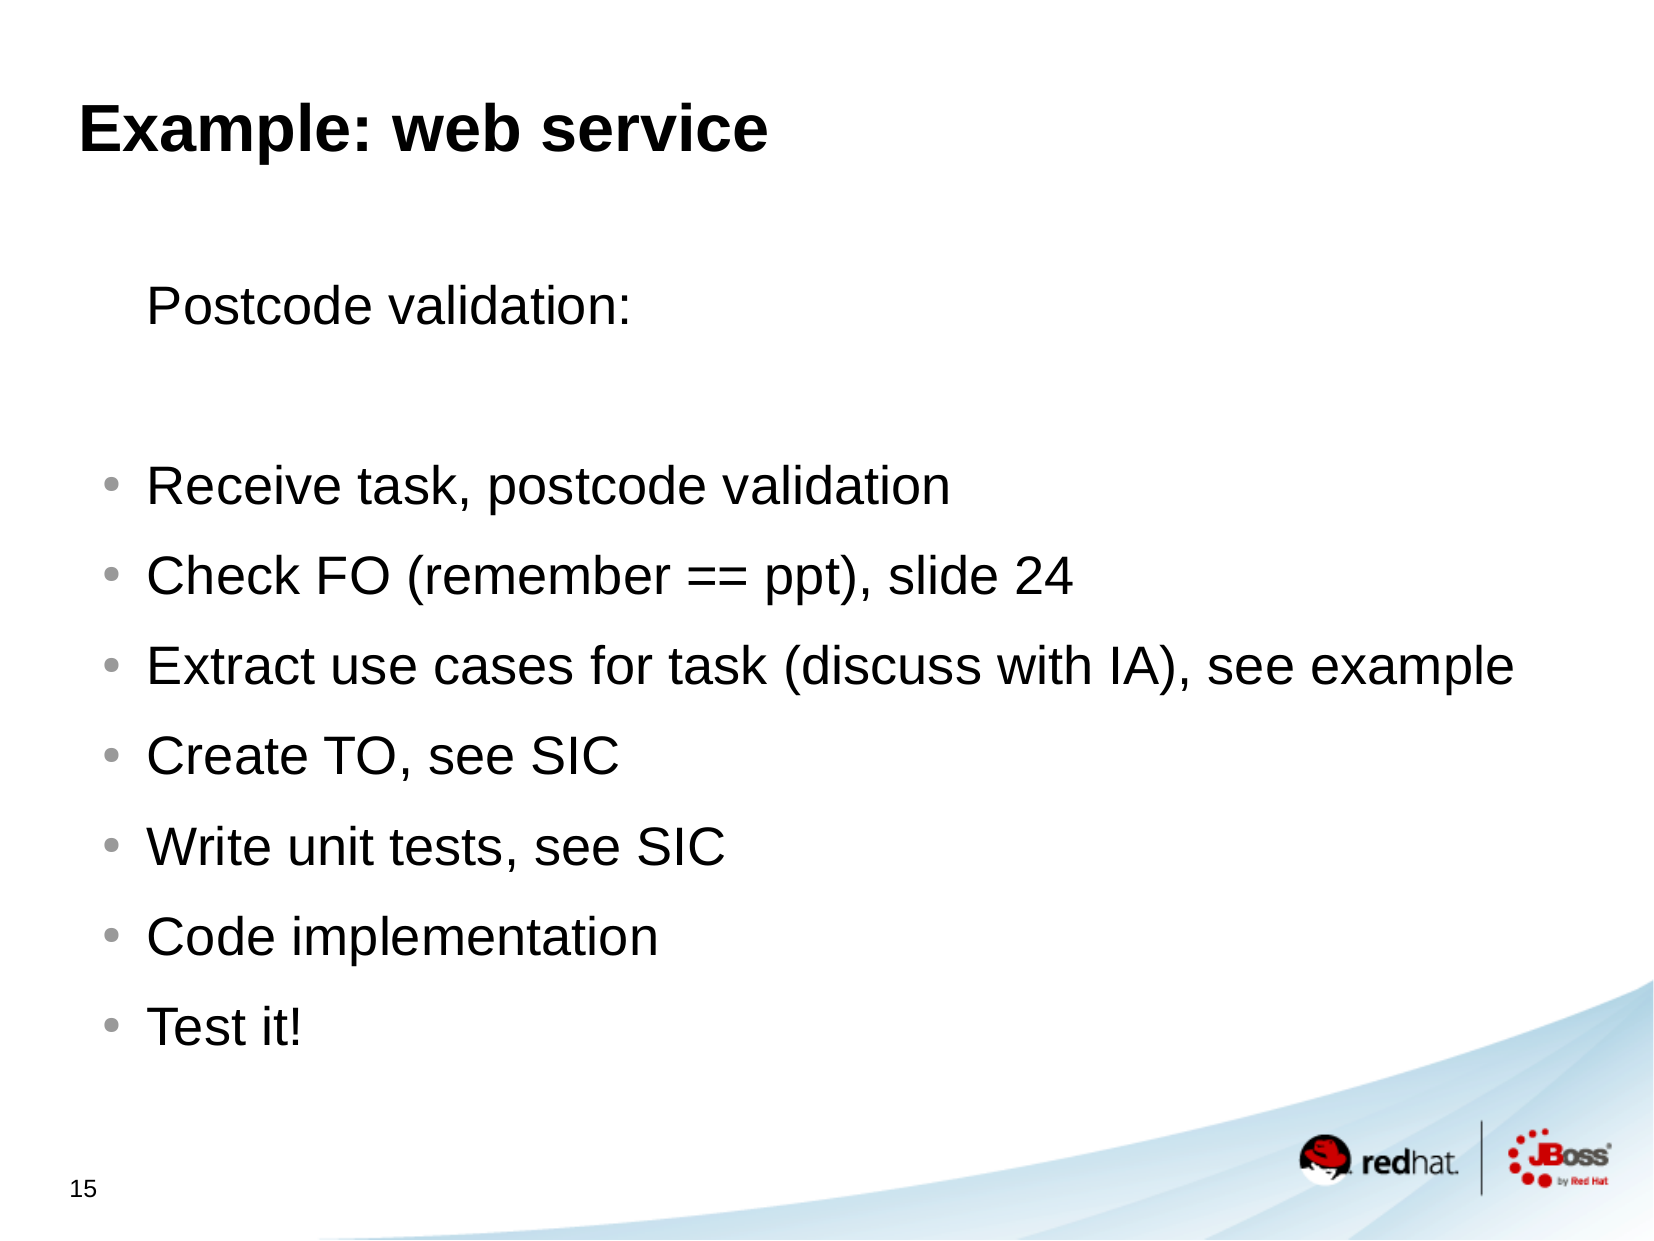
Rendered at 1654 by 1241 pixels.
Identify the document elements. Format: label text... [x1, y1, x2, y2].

list Postcode validation: Receive task, postcode validation Check FO (remember == ppt), slide 24 Extract use cases for task (discuss with IA), see example Create TO, see SIC Write unit tests, see SIC Code implementation Test it! [86, 185, 1576, 1057]
picture [0, 0, 1654, 1240]
title Example: web service [78, 80, 1491, 177]
